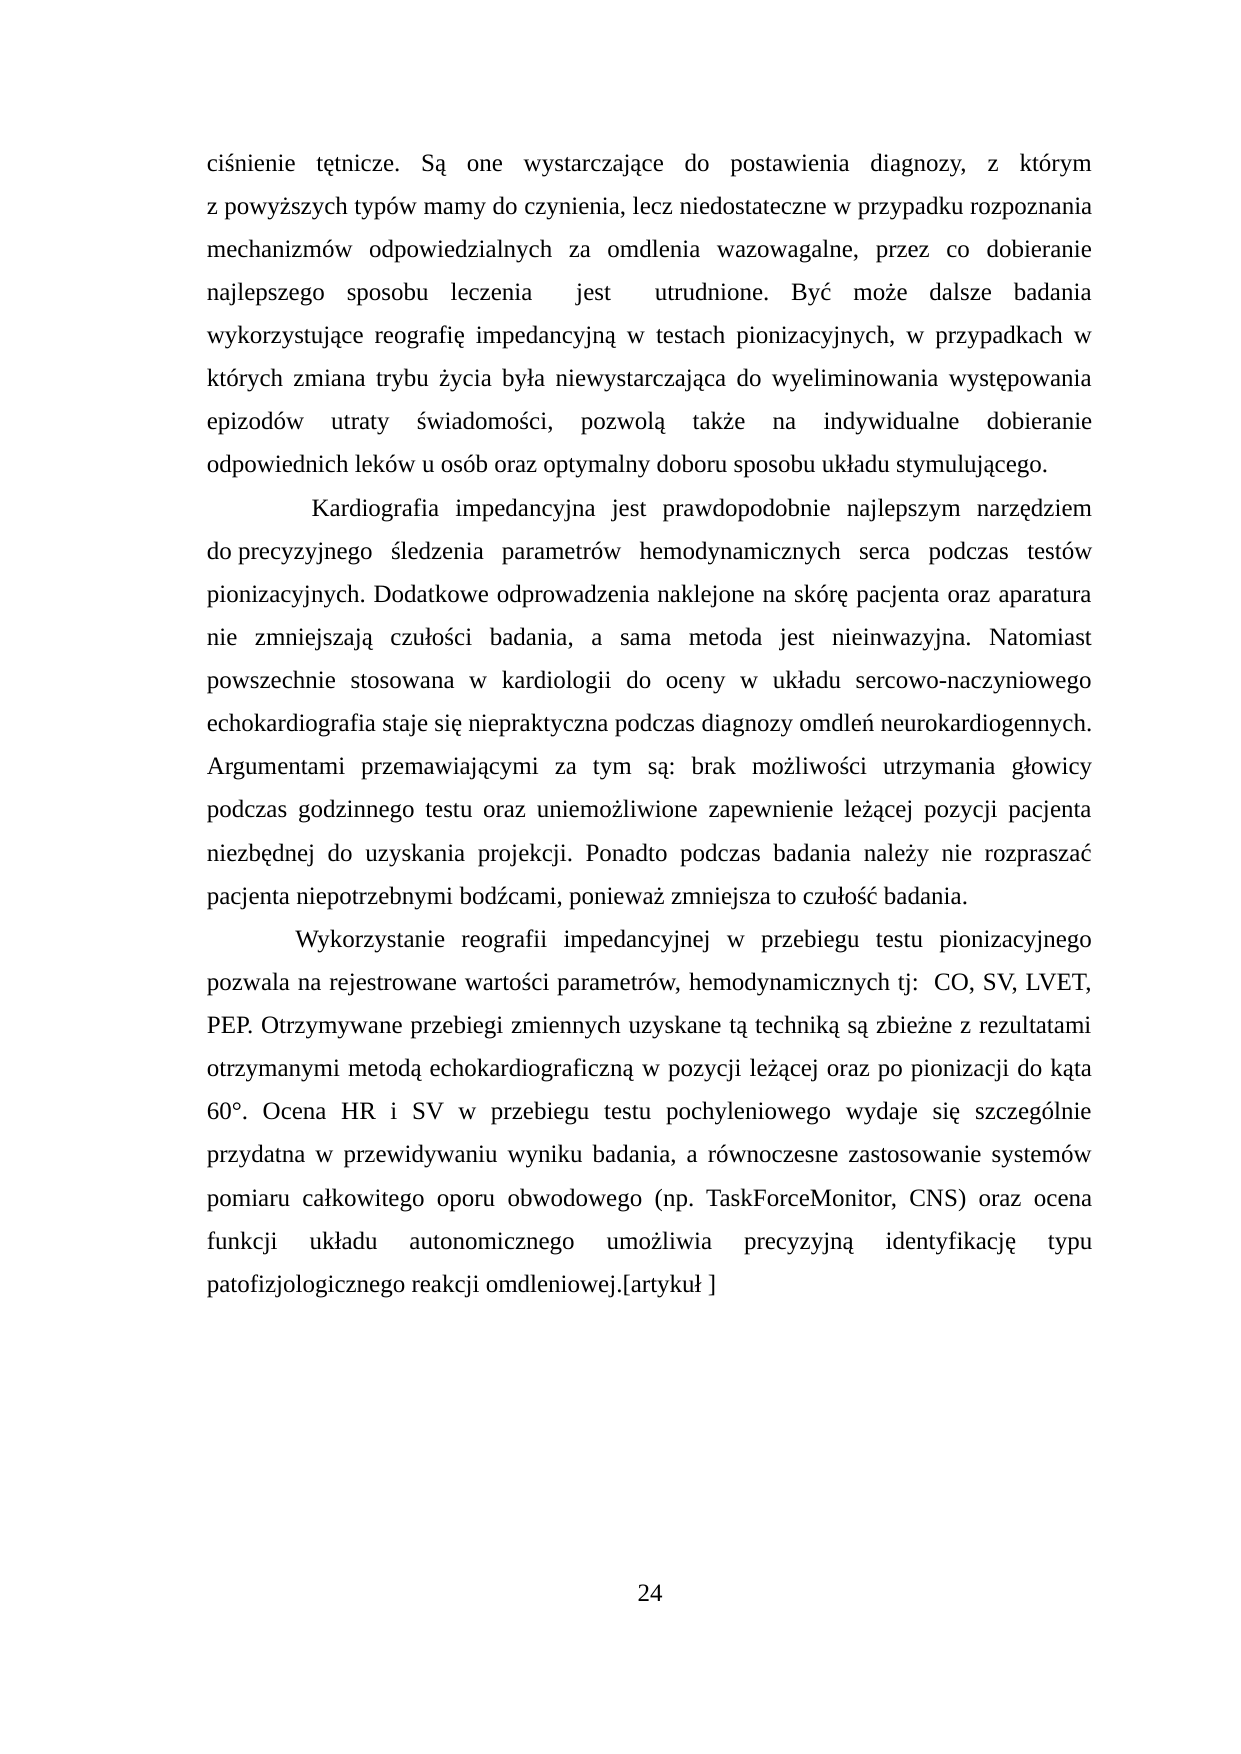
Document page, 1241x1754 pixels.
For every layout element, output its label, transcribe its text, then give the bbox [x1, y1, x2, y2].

text Wykorzystanie reografii impedancyjnej w przebiegu testu pionizacyjnego pozwala na rejestrowane wartości parametrów, hemodynamicznych tj: CO, SV, LVET, PEP. Otrzymywane przebiegi zmiennych uzyskane tą techniką są zbieżne z rezultatami otrzymanymi metodą echokardiograficzną w pozycji leżącej oraz po pionizacji do kąta 60°. Ocena HR i SV w przebiegu testu pochyleniowego wydaje się szczególnie przydatna w przewidywaniu wyniku badania, a równoczesne zastosowanie systemów pomiaru całkowitego oporu obwodowego (np. TaskForceMonitor, CNS) oraz ocena funkcji układu autonomicznego umożliwia precyzyjną identyfikację typu patofizjologicznego reakcji omdleniowej.[artykuł ] [207, 924, 1093, 1298]
text ciśnienie tętnicze. Są one wystarczające do postawienia diagnozy, z którym z powyższych typów mamy do czynienia, lecz niedostateczne w przypadku rozpoznania mechanizmów odpowiedzialnych za omdlenia wazowagalne, przez co dobieranie najlepszego sposobu leczenia jest utrudnione. Być może dalsze badania wykorzystujące reografię impedancyjną w testach pionizacyjnych, w przypadkach w których zmiana trybu życia była niewystarczająca do wyeliminowania występowania epizodów utraty świadomości, pozwolą także na indywidualne dobieranie odpowiednich leków u osób oraz optymalny doboru sposobu układu stymulującego. [207, 148, 1093, 478]
text Kardiografia impedancyjna jest prawdopodobnie najlepszym narzędziem do precyzyjnego śledzenia parametrów hemodynamicznych serca podczas testów pionizacyjnych. Dodatkowe odprowadzenia naklejone na skórę pacjenta oraz aparatura nie zmniejszają czułości badania, a sama metoda jest nieinwazyjna. Natomiast powszechnie stosowana w kardiologii do oceny w układu sercowo-naczyniowego echokardiografia staje się niepraktyczna podczas diagnozy omdleń neurokardiogennych. Argumentami przemawiającymi za tym są: brak możliwości utrzymania głowicy podczas godzinnego testu oraz uniemożliwione zapewnienie leżącej pozycji pacjenta niezbędnej do uzyskania projekcji. Ponadto podczas badania należy nie rozpraszać pacjenta niepotrzebnymi bodźcami, ponieważ zmniejsza to czułość badania. [207, 493, 1093, 909]
